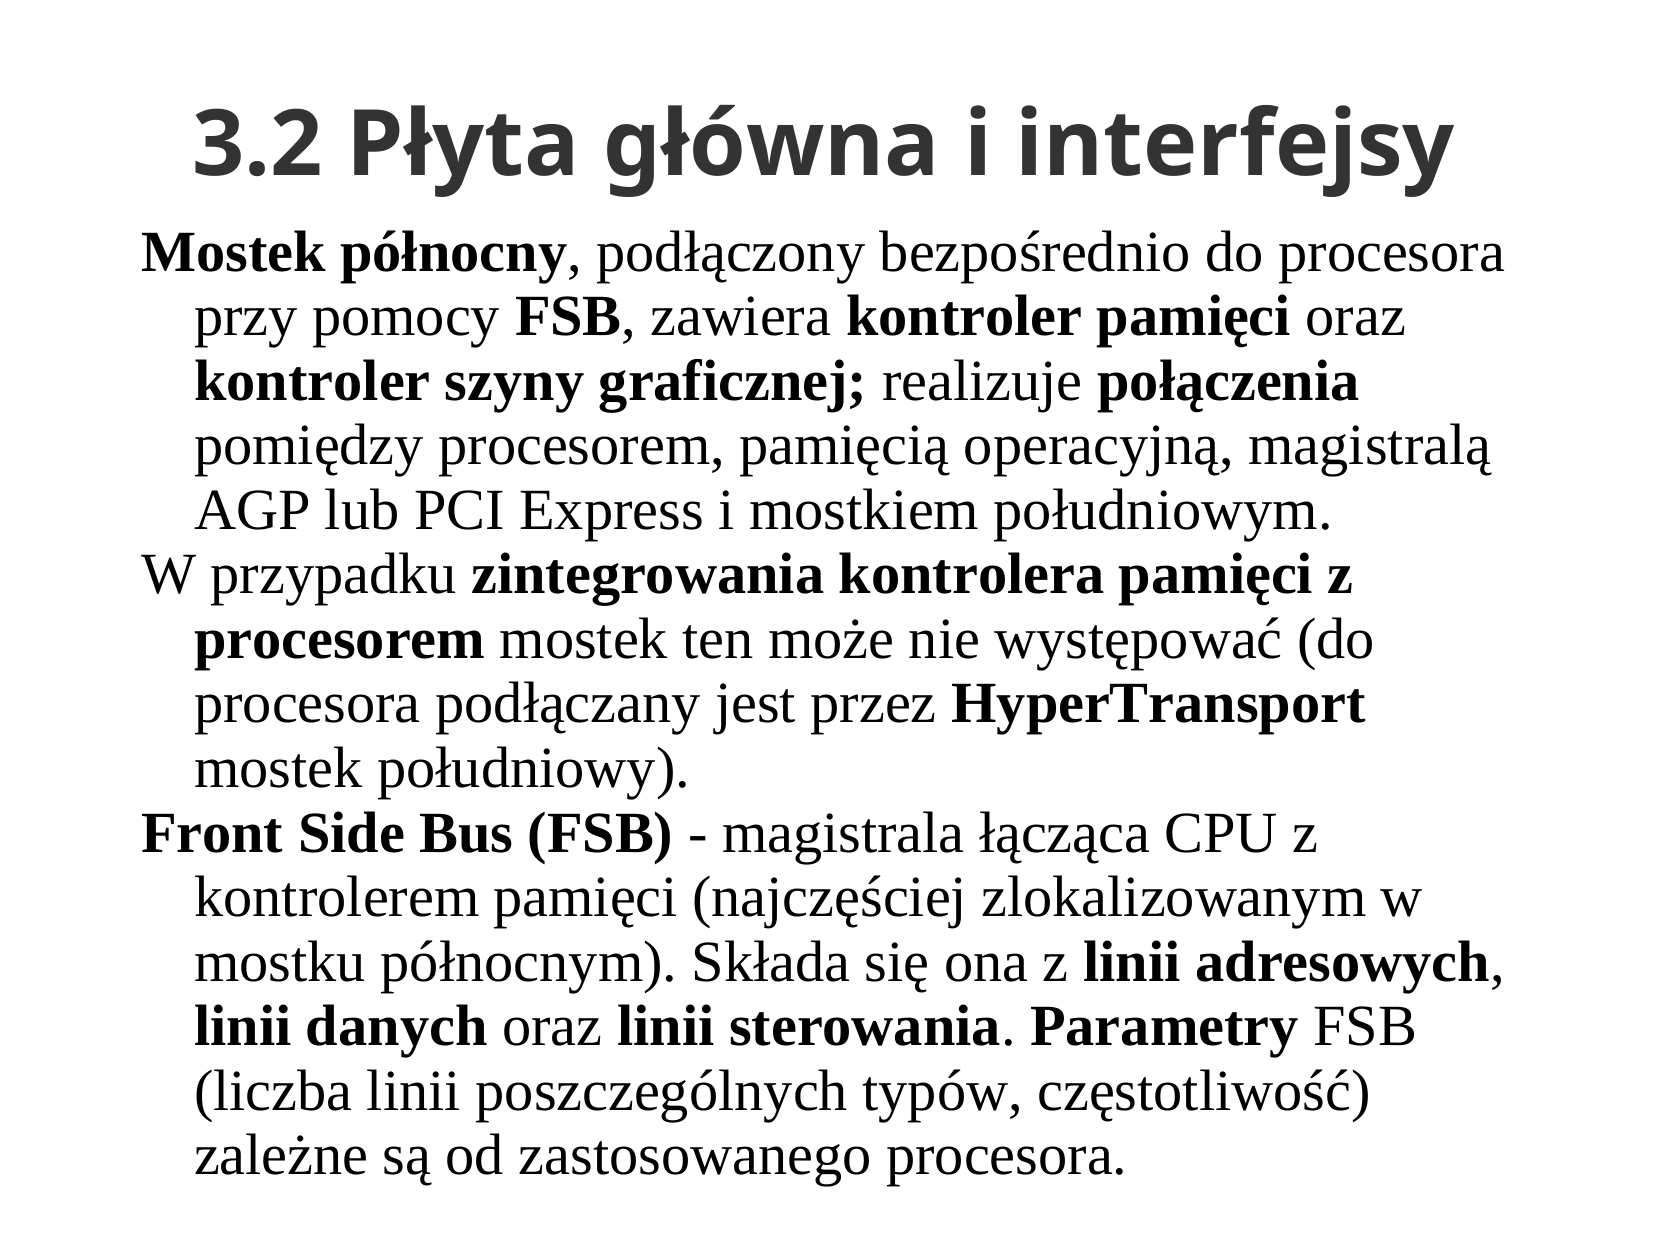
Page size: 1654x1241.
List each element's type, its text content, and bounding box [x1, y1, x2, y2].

list Mostek północny, podłączony bezpośrednio do procesora przy pomocy FSB, zawiera kontroler pamięci oraz kontroler szyny graficznej; realizuje połączenia pomiędzy procesorem, pamięcią operacyjną, magistralą AGP lub PCI Express i mostkiem południowym. W przypadku zintegrowania kontrolera pamięci z procesorem mostek ten może nie występować (do procesora podłączany jest przez HyperTransport mostek południowy). Front Side Bus (FSB) - magistrala łącząca CPU z kontrolerem pamięci (najczęściej zlokalizowanym w mostku północnym). Składa się ona z linii adresowych, linii danych oraz linii sterowania. Parametry FSB (liczba linii poszczególnych typów, częstotliwość) zależne są od zastosowanego procesora. [123, 219, 1536, 1211]
title 3.2 Płyta główna i interfejsy [118, 43, 1531, 237]
